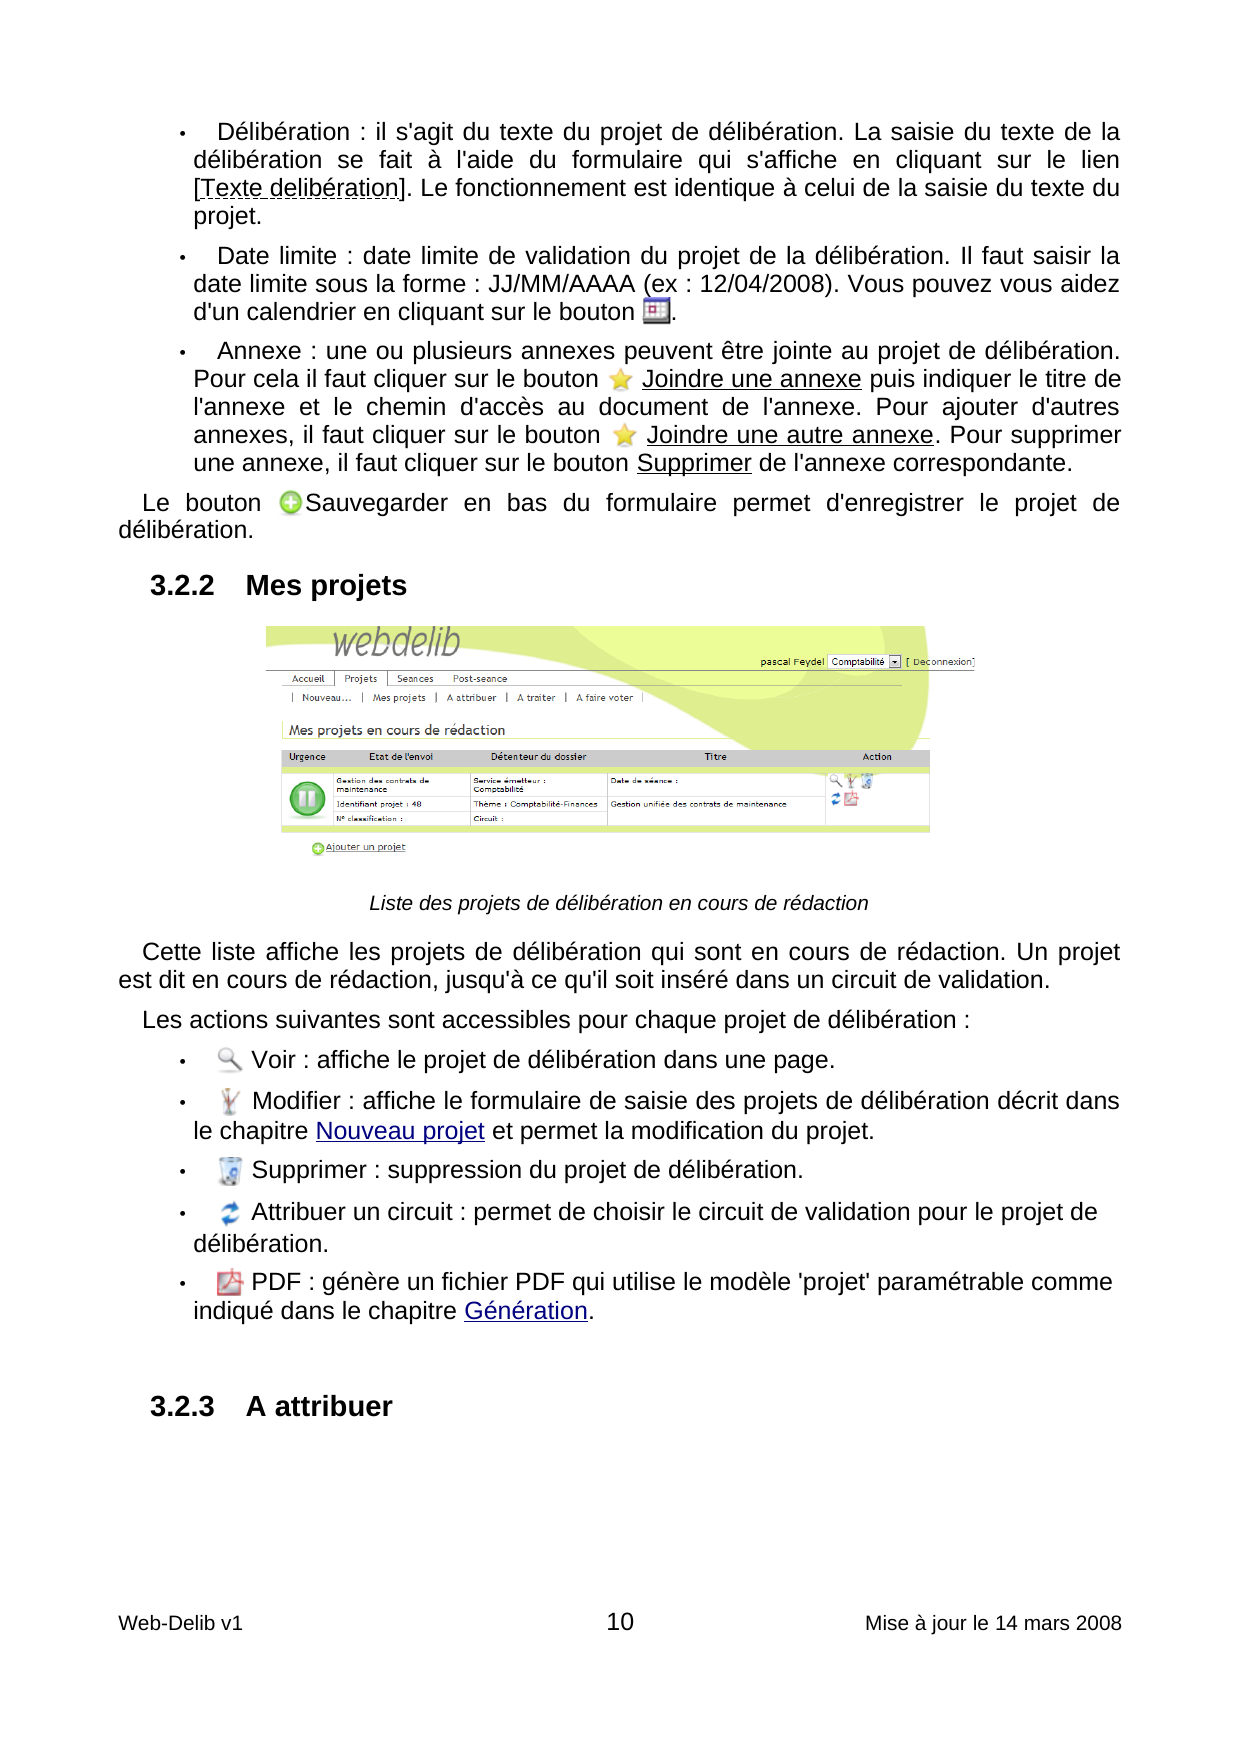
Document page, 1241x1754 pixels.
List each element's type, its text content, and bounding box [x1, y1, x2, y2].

picture [265, 626, 975, 892]
picture [216, 1199, 245, 1227]
list Supprimer : suppression du projet de délibération. [156, 1156, 1122, 1186]
text Liste des projets de délibération en cours de rédaction [118, 892, 1122, 914]
list Attribuer un circuit : permet de choisir le circuit de validation pour le projet de délibération. [156, 1198, 1122, 1256]
picture [607, 365, 635, 393]
subtitle Mes projets [118, 569, 1122, 602]
list Modifier : affiche le formulaire de saisie des projets de délibération décrit dans le chapitre Nouveau projet et permet la modification du projet. [156, 1087, 1122, 1144]
picture [610, 421, 638, 449]
picture [277, 488, 305, 517]
picture [216, 1088, 245, 1116]
text Cette liste affiche les projets de délibération qui sont en cours de rédaction. Un projet est dit en cours de rédaction, jusqu'à ce qu'il soit inséré dans un circuit de validation. [118, 938, 1122, 994]
picture [216, 1268, 245, 1296]
subtitle A attribuer [118, 1389, 1122, 1422]
text Les actions suivantes sont accessibles pour chaque projet de délibération : [118, 1006, 1122, 1034]
picture [642, 297, 671, 326]
list PDF : génère un fichier PDF qui utilise le modèle 'projet' paramétrable comme indiqué dans le chapitre Génération. [156, 1267, 1122, 1325]
list Date limite : date limite de validation du projet de la délibération. Il faut saisir la date limite sous la forme : JJ/MM/AAAA (ex : 12/04/2008). Vous pouvez vous aidez d'un calendrier en cliquant sur le bouton . [156, 242, 1122, 325]
list Délibération : il s'agit du texte du projet de délibération. La saisie du texte de la délibération se fait à l'aide du formulaire qui s'affiche en cliquant sur le lien [Texte delibération]. Le fonctionnement est identique à celui de la saisie du texte du projet. [156, 118, 1122, 230]
text Le bouton Sauvegarder en bas du formulaire permet d'enregistrer le projet de délibération. [118, 488, 1122, 544]
picture [216, 1046, 245, 1074]
list Annexe : une ou plusieurs annexes peuvent être jointe au projet de délibération. Pour cela il faut cliquer sur le bouton Joindre une annexe puis indiquer le titre de l'annexe et le chemin d'accès au document de l'annexe. Pour ajouter d'autres annexes, il faut cliquer sur le bouton Joindre une autre annexe. Pour supprimer une annexe, il faut cliquer sur le bouton Supprimer de l'annexe correspondante. [156, 337, 1122, 477]
list Voir : affiche le projet de délibération dans une page. [156, 1045, 1122, 1075]
picture [216, 1157, 245, 1186]
